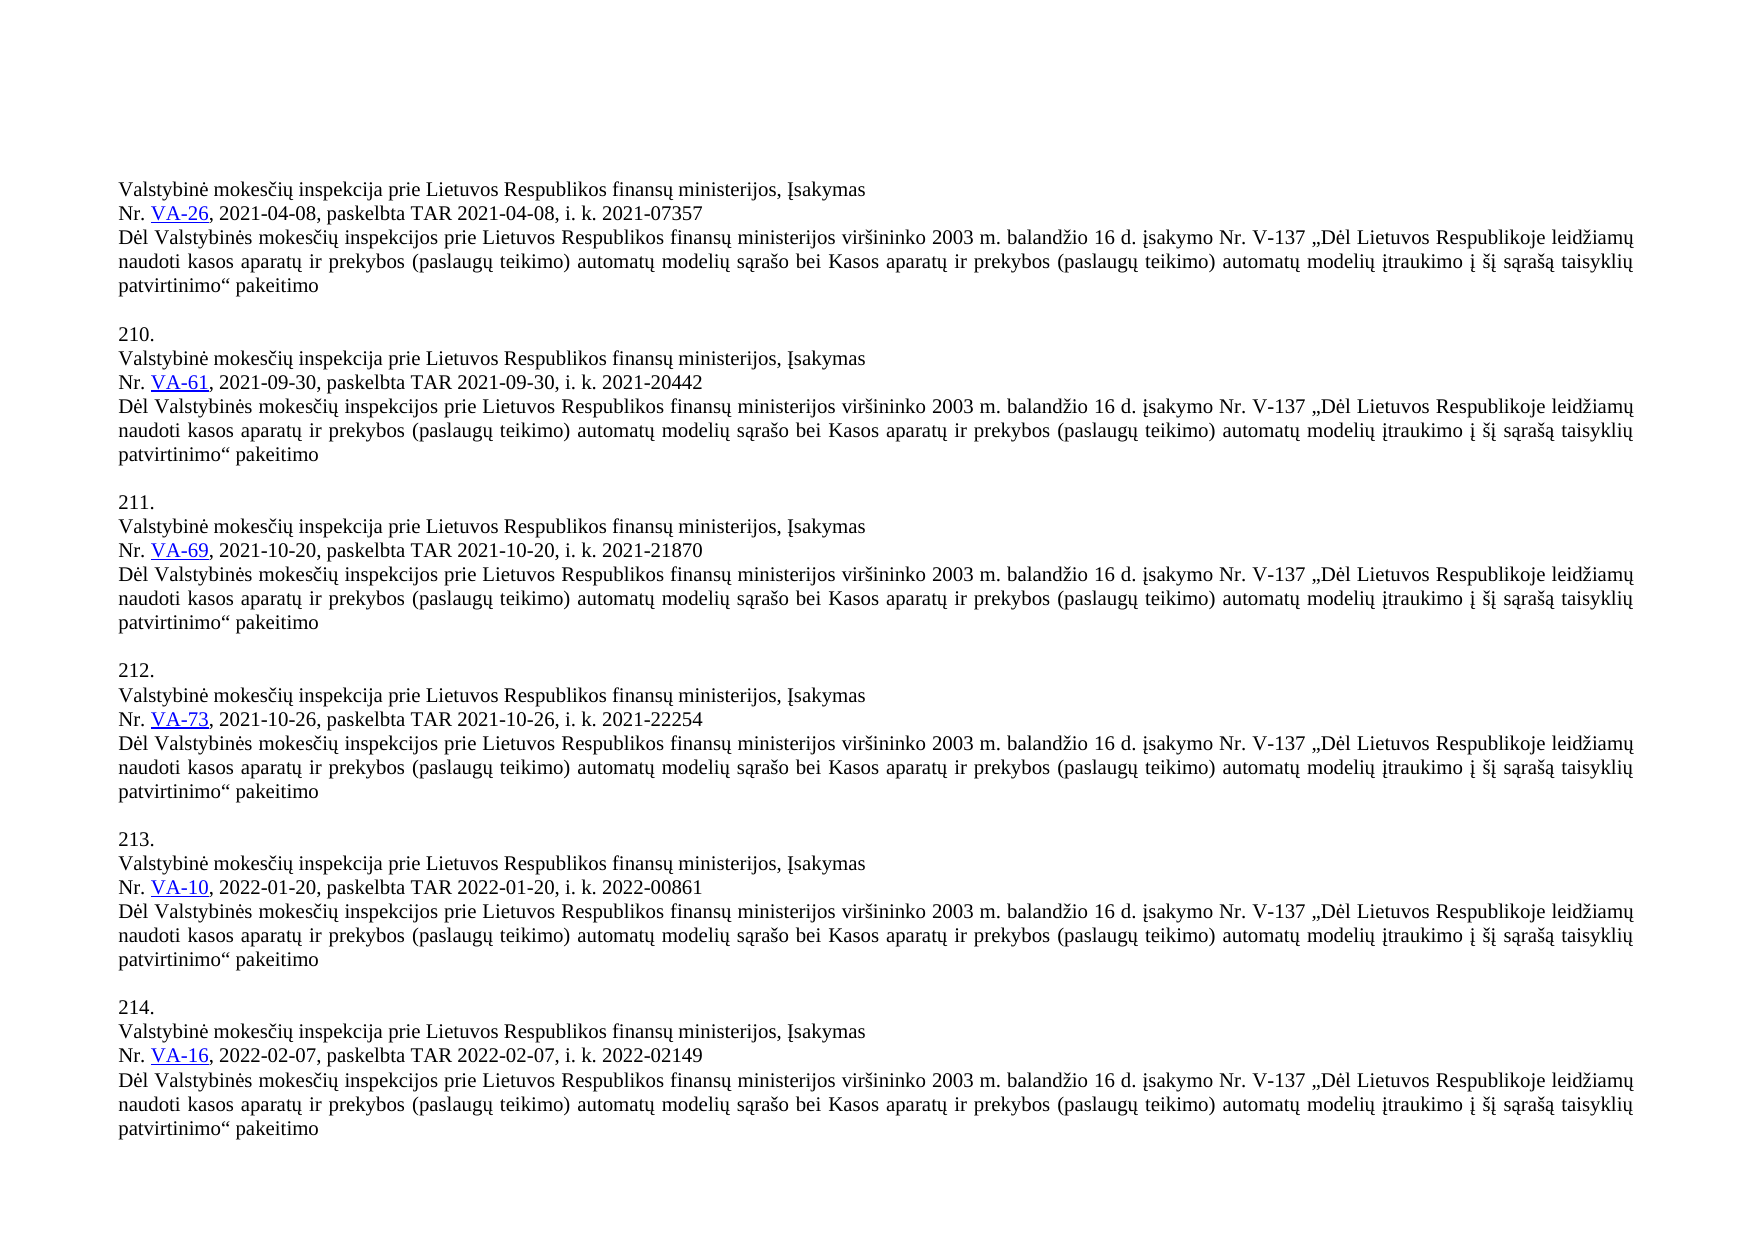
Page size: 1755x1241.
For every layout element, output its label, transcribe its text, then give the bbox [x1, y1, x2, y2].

text Dėl Valstybinės mokesčių inspekcijos prie Lietuvos Respublikos finansų ministerijos viršininko 2003 m. balandžio 16 d. įsakymo Nr. V-137 „Dėl Lietuvos Respublikoje leidžiamų naudoti kasos aparatų ir prekybos (paslaugų teikimo) automatų modelių sąrašo bei Kasos aparatų ir prekybos (paslaugų teikimo) automatų modelių įtraukimo į šį sąrašą taisyklių patvirtinimo“ pakeitimo [118, 731, 1636, 803]
text Nr. VA-61, 2021-09-30, paskelbta TAR 2021-09-30, i. k. 2021-20442 [118, 370, 1636, 394]
text Valstybinė mokesčių inspekcija prie Lietuvos Respublikos finansų ministerijos, Įsakymas [118, 346, 1636, 370]
text 214. [118, 995, 1636, 1019]
text Valstybinė mokesčių inspekcija prie Lietuvos Respublikos finansų ministerijos, Įsakymas [118, 1019, 1636, 1043]
text Dėl Valstybinės mokesčių inspekcijos prie Lietuvos Respublikos finansų ministerijos viršininko 2003 m. balandžio 16 d. įsakymo Nr. V-137 „Dėl Lietuvos Respublikoje leidžiamų naudoti kasos aparatų ir prekybos (paslaugų teikimo) automatų modelių sąrašo bei Kasos aparatų ir prekybos (paslaugų teikimo) automatų modelių įtraukimo į šį sąrašą taisyklių patvirtinimo“ pakeitimo [118, 562, 1636, 634]
text Valstybinė mokesčių inspekcija prie Lietuvos Respublikos finansų ministerijos, Įsakymas [118, 851, 1636, 875]
text 210. [118, 322, 1636, 346]
text Nr. VA-73, 2021-10-26, paskelbta TAR 2021-10-26, i. k. 2021-22254 [118, 707, 1636, 731]
text Nr. VA-10, 2022-01-20, paskelbta TAR 2022-01-20, i. k. 2022-00861 [118, 875, 1636, 899]
text Valstybinė mokesčių inspekcija prie Lietuvos Respublikos finansų ministerijos, Įsakymas [118, 682, 1636, 707]
text 212. [118, 658, 1636, 682]
text Nr. VA-69, 2021-10-20, paskelbta TAR 2021-10-20, i. k. 2021-21870 [118, 538, 1636, 562]
text Valstybinė mokesčių inspekcija prie Lietuvos Respublikos finansų ministerijos, Įsakymas [118, 514, 1636, 538]
text Valstybinė mokesčių inspekcija prie Lietuvos Respublikos finansų ministerijos, Įsakymas [118, 177, 1636, 201]
text Nr. VA-26, 2021-04-08, paskelbta TAR 2021-04-08, i. k. 2021-07357 [118, 201, 1636, 225]
text 211. [118, 490, 1636, 514]
text Dėl Valstybinės mokesčių inspekcijos prie Lietuvos Respublikos finansų ministerijos viršininko 2003 m. balandžio 16 d. įsakymo Nr. V-137 „Dėl Lietuvos Respublikoje leidžiamų naudoti kasos aparatų ir prekybos (paslaugų teikimo) automatų modelių sąrašo bei Kasos aparatų ir prekybos (paslaugų teikimo) automatų modelių įtraukimo į šį sąrašą taisyklių patvirtinimo“ pakeitimo [118, 899, 1636, 971]
text Dėl Valstybinės mokesčių inspekcijos prie Lietuvos Respublikos finansų ministerijos viršininko 2003 m. balandžio 16 d. įsakymo Nr. V-137 „Dėl Lietuvos Respublikoje leidžiamų naudoti kasos aparatų ir prekybos (paslaugų teikimo) automatų modelių sąrašo bei Kasos aparatų ir prekybos (paslaugų teikimo) automatų modelių įtraukimo į šį sąrašą taisyklių patvirtinimo“ pakeitimo [118, 1067, 1636, 1140]
text Dėl Valstybinės mokesčių inspekcijos prie Lietuvos Respublikos finansų ministerijos viršininko 2003 m. balandžio 16 d. įsakymo Nr. V-137 „Dėl Lietuvos Respublikoje leidžiamų naudoti kasos aparatų ir prekybos (paslaugų teikimo) automatų modelių sąrašo bei Kasos aparatų ir prekybos (paslaugų teikimo) automatų modelių įtraukimo į šį sąrašą taisyklių patvirtinimo“ pakeitimo [118, 225, 1636, 297]
text 213. [118, 827, 1636, 851]
text Nr. VA-16, 2022-02-07, paskelbta TAR 2022-02-07, i. k. 2022-02149 [118, 1043, 1636, 1067]
text Dėl Valstybinės mokesčių inspekcijos prie Lietuvos Respublikos finansų ministerijos viršininko 2003 m. balandžio 16 d. įsakymo Nr. V-137 „Dėl Lietuvos Respublikoje leidžiamų naudoti kasos aparatų ir prekybos (paslaugų teikimo) automatų modelių sąrašo bei Kasos aparatų ir prekybos (paslaugų teikimo) automatų modelių įtraukimo į šį sąrašą taisyklių patvirtinimo“ pakeitimo [118, 394, 1636, 466]
